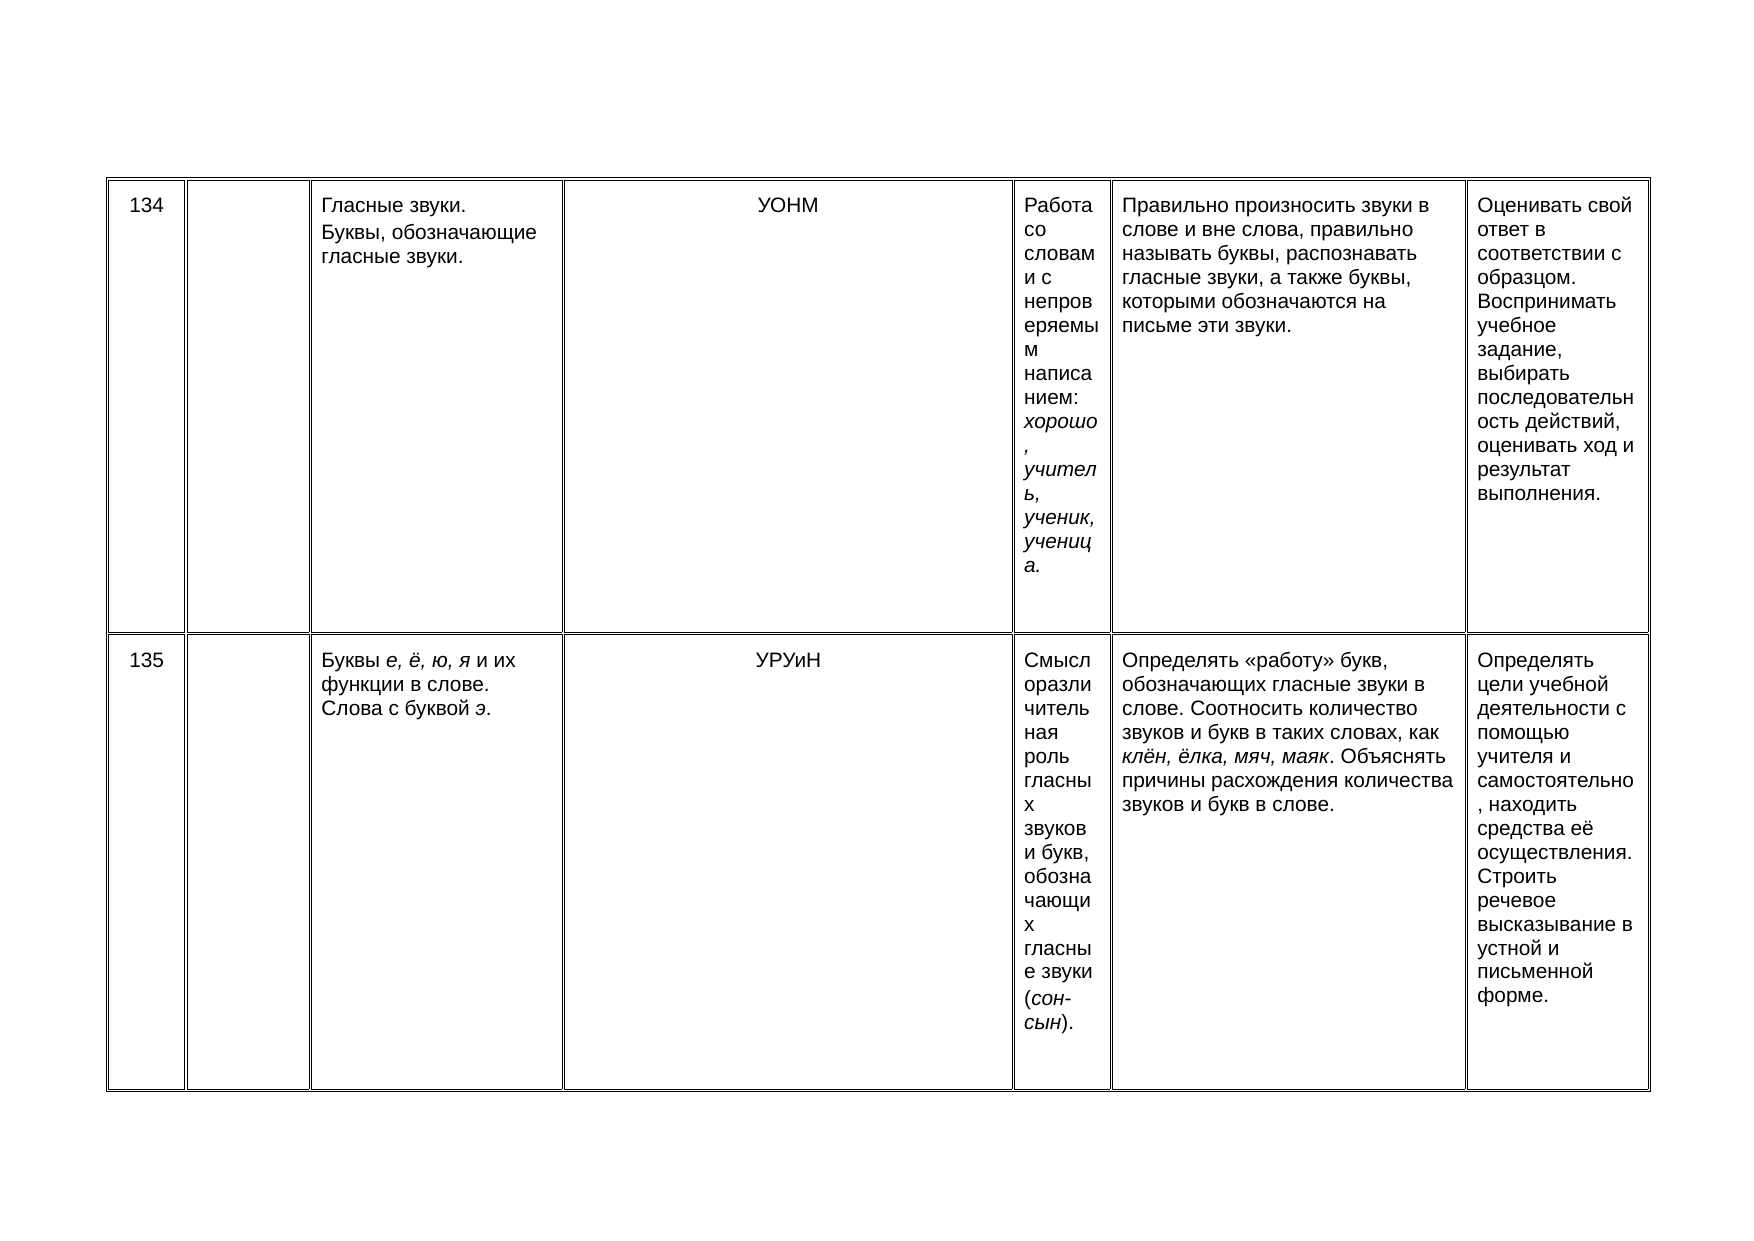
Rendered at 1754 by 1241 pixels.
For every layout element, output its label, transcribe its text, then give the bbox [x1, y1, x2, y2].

table_cell УРУиН [565, 635, 1012, 1089]
table_cell Буквы е, ё, ю, я и их функции в слове. Слова с буквой э. [312, 635, 562, 1089]
table_cell Оценивать свой ответ в соответствии с образцом. Воспринимать учебное задание, выбирать последовательность действий, оценивать ход и результат выполнения. [1468, 181, 1648, 632]
table_cell Работа со словами с непроверяемым написанием: хорошо, учитель, ученик, ученица. [1015, 181, 1110, 632]
table_cell [188, 181, 309, 632]
table_cell Правильно произносить звуки в слове и вне слова, правильно называть буквы, распознавать гласные звуки, а также буквы, которыми обозначаются на письме эти звуки. [1113, 181, 1465, 632]
table_cell Смыслоразличительная роль гласных звуков и букв, обозначающих гласные звуки (сон-сын). [1015, 635, 1110, 1089]
table_cell Определять «работу» букв, обозначающих гласные звуки в слове. Соотносить количество звуков и букв в таких словах, как клён, ёлка, мяч, маяк. Объяснять причины расхождения количества звуков и букв в слове. [1113, 635, 1465, 1089]
table_cell 134 [109, 181, 184, 632]
table_cell Гласные звуки. Буквы, обозначающие гласные звуки. [312, 181, 562, 632]
table_cell Определять цели учебной деятельности с помощью учителя и самостоятельно, находить средства её осуществления. Строить речевое высказывание в устной и письменной форме. [1468, 635, 1648, 1089]
table_cell [188, 635, 309, 1089]
table_cell 135 [109, 635, 184, 1089]
table_cell УОНМ [565, 181, 1012, 632]
